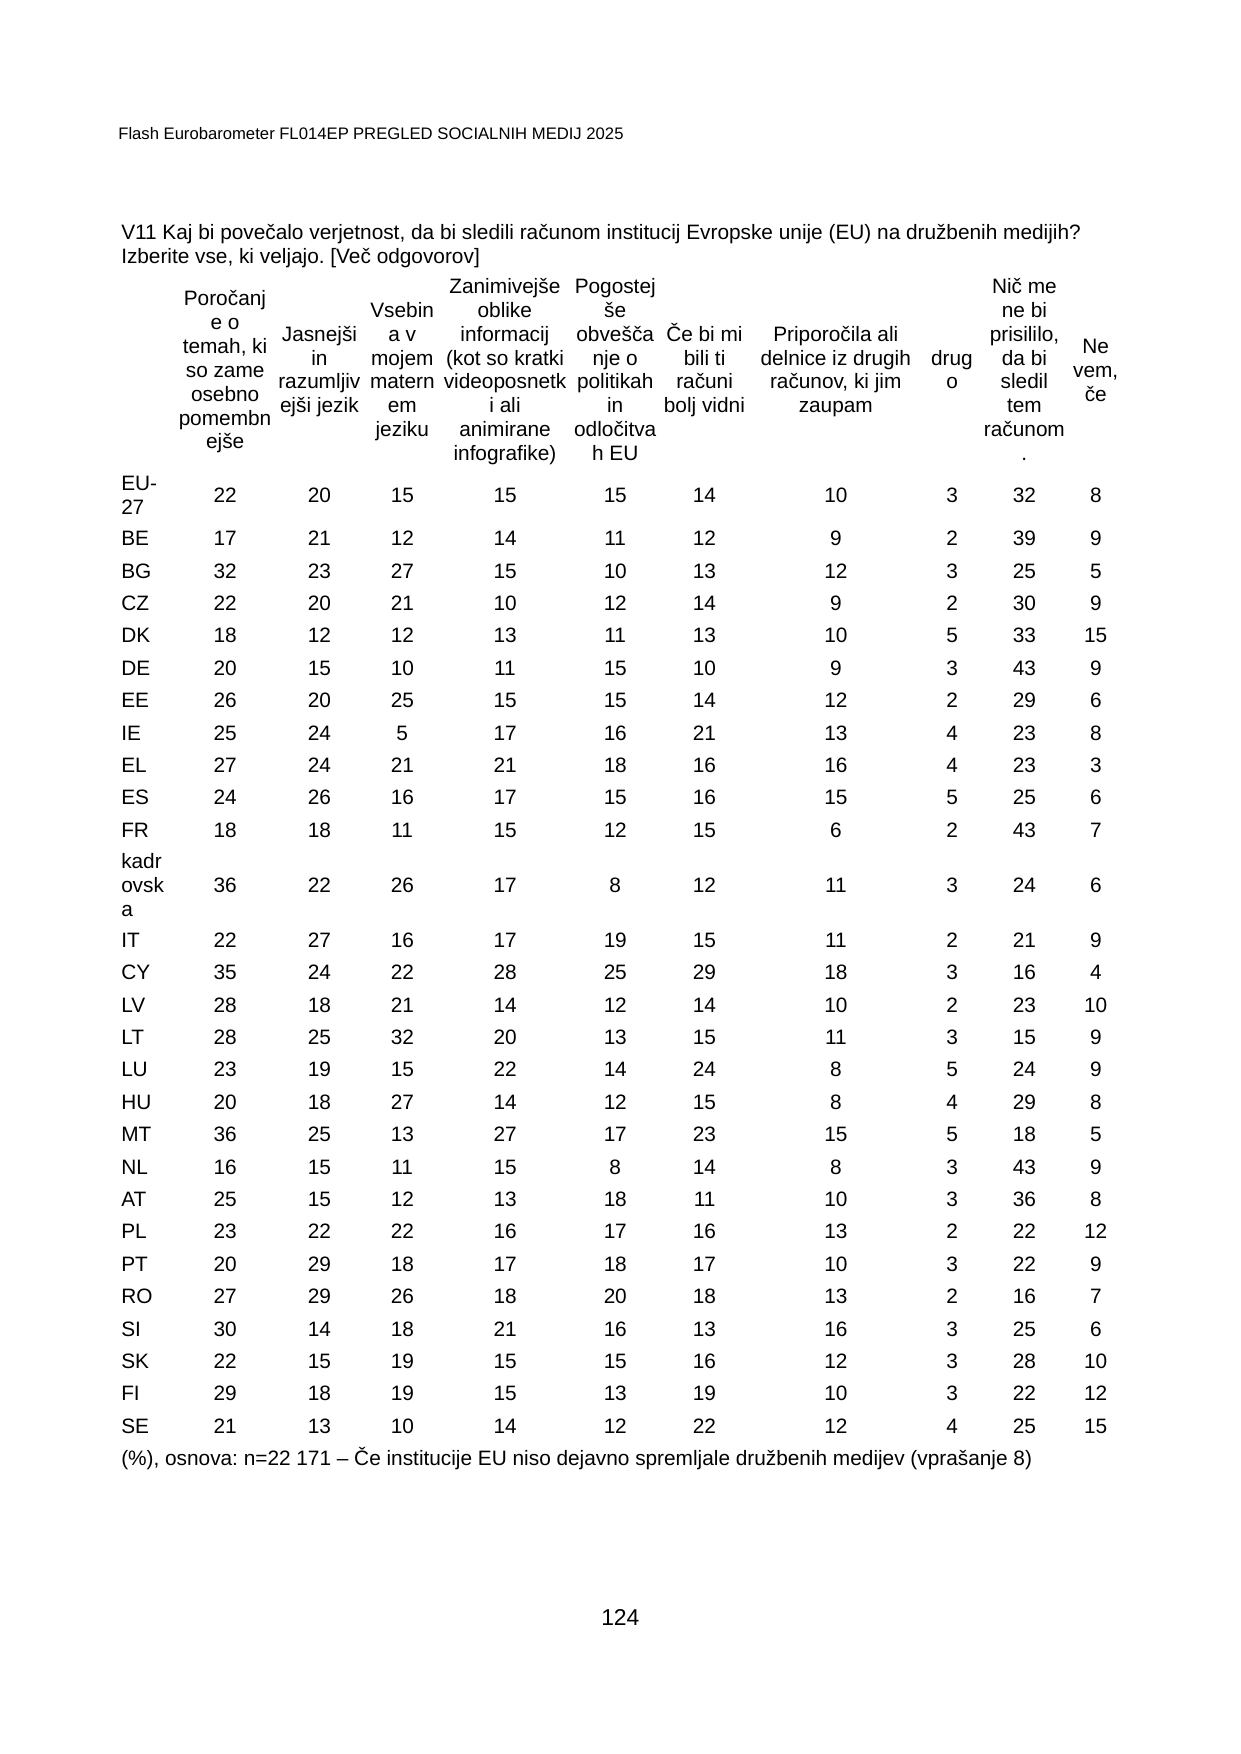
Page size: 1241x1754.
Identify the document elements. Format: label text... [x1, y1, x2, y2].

table_cell 36 [175, 1118, 274, 1150]
table_cell 10 [748, 1248, 923, 1280]
table_cell 13 [660, 1312, 748, 1345]
table_cell 22 [980, 1215, 1068, 1247]
table_cell 18 [440, 1280, 569, 1312]
table_cell Če bi mi bili ti računi bolj vidni [660, 271, 748, 468]
table_cell 10 [364, 1410, 440, 1442]
table_cell 18 [274, 814, 364, 846]
table_cell 18 [660, 1280, 748, 1312]
table_cell 10 [748, 619, 923, 651]
table_cell 17 [440, 846, 569, 923]
table_cell 20 [175, 651, 274, 684]
table_cell 23 [980, 749, 1068, 781]
table_cell 12 [748, 1410, 923, 1442]
table_cell 10 [748, 1183, 923, 1215]
table_cell 16 [440, 1215, 569, 1247]
table_cell 28 [440, 956, 569, 988]
table_cell 7 [1068, 814, 1123, 846]
table_cell 13 [748, 716, 923, 749]
table_cell 9 [748, 522, 923, 554]
table_cell 24 [274, 716, 364, 749]
table_cell 13 [274, 1410, 364, 1442]
table_cell RO [118, 1280, 175, 1312]
table_cell 10 [570, 554, 660, 587]
table_cell 24 [274, 749, 364, 781]
table_cell [118, 271, 175, 468]
table_cell 15 [980, 1021, 1068, 1053]
table_cell 15 [364, 468, 440, 522]
table_cell 22 [175, 1345, 274, 1377]
table_cell LU [118, 1053, 175, 1086]
table_header V11 Kaj bi povečalo verjetnost, da bi sledili računom institucij Evropske unije (EU) na družbenih medijih? Izberite vse, ki veljajo. [Več odgovorov] [118, 217, 1123, 271]
table_cell 11 [748, 924, 923, 956]
table_cell 35 [175, 956, 274, 988]
table_cell 22 [980, 1248, 1068, 1280]
table_cell 11 [570, 619, 660, 651]
table_cell 11 [748, 1021, 923, 1053]
table_cell 15 [1068, 619, 1123, 651]
table_cell Zanimivejše oblike informacij (kot so kratki videoposnetki ali animirane infografike) [440, 271, 569, 468]
table_cell 24 [175, 781, 274, 813]
table_cell 27 [175, 1280, 274, 1312]
table_cell IE [118, 716, 175, 749]
table_cell AT [118, 1183, 175, 1215]
table_cell Ne vem, če [1068, 271, 1123, 468]
table_cell 13 [364, 1118, 440, 1150]
table_cell 19 [364, 1345, 440, 1377]
table_cell 27 [364, 1086, 440, 1118]
table_cell 14 [660, 468, 748, 522]
table_cell 15 [660, 1021, 748, 1053]
table_cell 43 [980, 1150, 1068, 1183]
table_cell 15 [570, 1345, 660, 1377]
table_cell 3 [1068, 749, 1123, 781]
table_cell 4 [923, 1410, 980, 1442]
table_cell 13 [570, 1377, 660, 1409]
table_cell 18 [175, 814, 274, 846]
table_cell NL [118, 1150, 175, 1183]
table_cell 17 [440, 716, 569, 749]
table_cell 18 [364, 1248, 440, 1280]
table_cell 8 [1068, 468, 1123, 522]
table_cell 18 [980, 1118, 1068, 1150]
table_cell EE [118, 684, 175, 716]
table_cell 16 [980, 956, 1068, 988]
table_cell 14 [660, 587, 748, 619]
table_cell 21 [660, 716, 748, 749]
table_cell 5 [1068, 1118, 1123, 1150]
table_cell 15 [748, 1118, 923, 1150]
table_cell 12 [748, 684, 923, 716]
table_cell 17 [440, 1248, 569, 1280]
table_cell 20 [175, 1248, 274, 1280]
table_cell 25 [175, 1183, 274, 1215]
table_cell 12 [364, 619, 440, 651]
table_cell 16 [748, 749, 923, 781]
table_cell 17 [570, 1118, 660, 1150]
table_cell drugo [923, 271, 980, 468]
table_cell 16 [570, 1312, 660, 1345]
table_cell 25 [980, 781, 1068, 813]
table_cell Pogostejše obveščanje o politikah in odločitvah EU [570, 271, 660, 468]
table_cell 8 [1068, 1086, 1123, 1118]
table_cell 9 [1068, 587, 1123, 619]
table_cell 6 [1068, 781, 1123, 813]
table_cell 14 [440, 1410, 569, 1442]
table_cell kadrovska [118, 846, 175, 923]
table_cell 12 [1068, 1377, 1123, 1409]
table_cell 9 [1068, 924, 1123, 956]
table_cell 12 [660, 522, 748, 554]
table_cell 21 [980, 924, 1068, 956]
table_cell 18 [748, 956, 923, 988]
table_cell 16 [660, 1215, 748, 1247]
table_cell 14 [660, 1150, 748, 1183]
table_cell 33 [980, 619, 1068, 651]
table_cell 15 [440, 1377, 569, 1409]
table_cell 9 [1068, 522, 1123, 554]
table_cell 13 [748, 1280, 923, 1312]
table_cell 4 [923, 1086, 980, 1118]
table_cell 25 [980, 1312, 1068, 1345]
table_cell 3 [923, 1183, 980, 1215]
table_cell 15 [570, 651, 660, 684]
table_cell 25 [980, 1410, 1068, 1442]
table_cell 9 [1068, 1150, 1123, 1183]
table_cell 21 [175, 1410, 274, 1442]
table_cell 29 [274, 1280, 364, 1312]
table_cell BG [118, 554, 175, 587]
table_cell 32 [980, 468, 1068, 522]
table_cell 12 [570, 1086, 660, 1118]
table_cell 10 [748, 988, 923, 1021]
table_cell 15 [660, 1086, 748, 1118]
table_cell 6 [1068, 684, 1123, 716]
table_cell 2 [923, 1215, 980, 1247]
table_cell 3 [923, 956, 980, 988]
table_cell 13 [660, 554, 748, 587]
table_cell 3 [923, 468, 980, 522]
table_cell 15 [440, 684, 569, 716]
table_cell 3 [923, 1150, 980, 1183]
table_cell EU-27 [118, 468, 175, 522]
table_cell 23 [980, 988, 1068, 1021]
table_cell 17 [440, 781, 569, 813]
table_cell 15 [660, 814, 748, 846]
table_cell 12 [364, 1183, 440, 1215]
table_cell 5 [923, 781, 980, 813]
table_cell 22 [274, 846, 364, 923]
table_cell 17 [440, 924, 569, 956]
table_cell 14 [660, 684, 748, 716]
table_cell 22 [660, 1410, 748, 1442]
table_cell 3 [923, 846, 980, 923]
table_cell 25 [274, 1021, 364, 1053]
table_cell HU [118, 1086, 175, 1118]
table_cell 16 [660, 749, 748, 781]
table_cell 8 [570, 846, 660, 923]
table_cell 11 [364, 814, 440, 846]
table_cell 21 [274, 522, 364, 554]
table_cell FI [118, 1377, 175, 1409]
table_cell IT [118, 924, 175, 956]
table_cell CZ [118, 587, 175, 619]
table_cell 27 [175, 749, 274, 781]
table_cell 3 [923, 1377, 980, 1409]
table_cell 22 [274, 1215, 364, 1247]
table_cell 18 [570, 749, 660, 781]
table_cell 17 [570, 1215, 660, 1247]
table_cell 2 [923, 684, 980, 716]
table_cell MT [118, 1118, 175, 1150]
table_cell 3 [923, 554, 980, 587]
table_cell ES [118, 781, 175, 813]
table_cell SI [118, 1312, 175, 1345]
table_cell 5 [923, 1053, 980, 1086]
table_cell 36 [980, 1183, 1068, 1215]
table_cell 27 [440, 1118, 569, 1150]
table_cell 43 [980, 651, 1068, 684]
table_cell 10 [1068, 988, 1123, 1021]
table_cell 8 [570, 1150, 660, 1183]
table_cell 26 [274, 781, 364, 813]
table_cell 30 [980, 587, 1068, 619]
table_cell 24 [274, 956, 364, 988]
table_cell 25 [570, 956, 660, 988]
table_cell 3 [923, 1021, 980, 1053]
table_cell 9 [748, 587, 923, 619]
table_cell LT [118, 1021, 175, 1053]
table_cell 3 [923, 1345, 980, 1377]
table_cell 14 [660, 988, 748, 1021]
table_cell 22 [440, 1053, 569, 1086]
table_cell 15 [440, 1345, 569, 1377]
table_cell 10 [660, 651, 748, 684]
table_cell 28 [175, 1021, 274, 1053]
table_cell 15 [440, 468, 569, 522]
table_cell 19 [570, 924, 660, 956]
table_cell 29 [660, 956, 748, 988]
table_cell 9 [1068, 1053, 1123, 1086]
table_cell 10 [1068, 1345, 1123, 1377]
table_cell 18 [274, 1377, 364, 1409]
table_cell 2 [923, 587, 980, 619]
table_cell 13 [570, 1021, 660, 1053]
table_cell DK [118, 619, 175, 651]
table_cell 7 [1068, 1280, 1123, 1312]
table_cell 3 [923, 651, 980, 684]
table_cell 11 [440, 651, 569, 684]
table_cell 13 [440, 619, 569, 651]
table_cell 12 [1068, 1215, 1123, 1247]
table_cell 16 [660, 781, 748, 813]
table_cell PL [118, 1215, 175, 1247]
table_cell 25 [274, 1118, 364, 1150]
table_cell 16 [980, 1280, 1068, 1312]
table_cell 22 [980, 1377, 1068, 1409]
table_cell 11 [660, 1183, 748, 1215]
table_cell 22 [364, 956, 440, 988]
table_cell Poročanje o temah, ki so zame osebno pomembnejše [175, 271, 274, 468]
table_cell 12 [748, 1345, 923, 1377]
table_cell 12 [570, 587, 660, 619]
table_cell 12 [660, 846, 748, 923]
table_cell 18 [570, 1248, 660, 1280]
table_cell FR [118, 814, 175, 846]
table_cell 28 [980, 1345, 1068, 1377]
table_cell 14 [440, 522, 569, 554]
table_cell 10 [440, 587, 569, 619]
table_cell 23 [274, 554, 364, 587]
table_cell 9 [1068, 651, 1123, 684]
table_cell PT [118, 1248, 175, 1280]
table_cell 2 [923, 988, 980, 1021]
table_cell 29 [175, 1377, 274, 1409]
table_cell 20 [274, 684, 364, 716]
table_cell 19 [274, 1053, 364, 1086]
table_cell 2 [923, 1280, 980, 1312]
table_cell 2 [923, 814, 980, 846]
table_cell 12 [570, 1410, 660, 1442]
table_cell SK [118, 1345, 175, 1377]
table_cell 19 [364, 1377, 440, 1409]
table_cell 32 [175, 554, 274, 587]
table_cell 26 [364, 846, 440, 923]
table_cell 24 [980, 1053, 1068, 1086]
table_cell 21 [364, 587, 440, 619]
table_cell 11 [570, 522, 660, 554]
table_cell Priporočila ali delnice iz drugih računov, ki jim zaupam [748, 271, 923, 468]
table_cell 19 [660, 1377, 748, 1409]
table_cell 21 [364, 749, 440, 781]
table_cell 2 [923, 522, 980, 554]
table_cell 15 [274, 1345, 364, 1377]
table_cell 25 [980, 554, 1068, 587]
table_cell 16 [660, 1345, 748, 1377]
table_cell 15 [440, 814, 569, 846]
table_cell LV [118, 988, 175, 1021]
table_cell 18 [274, 1086, 364, 1118]
table_cell 12 [748, 554, 923, 587]
table_cell 15 [570, 468, 660, 522]
table_cell 14 [570, 1053, 660, 1086]
table_cell 3 [923, 1312, 980, 1345]
table_cell CY [118, 956, 175, 988]
table_cell 39 [980, 522, 1068, 554]
table_cell 27 [274, 924, 364, 956]
table_cell 15 [660, 924, 748, 956]
table_cell 23 [175, 1215, 274, 1247]
table_cell 8 [1068, 1183, 1123, 1215]
table_cell 25 [364, 684, 440, 716]
table_cell 4 [923, 716, 980, 749]
table_cell 24 [980, 846, 1068, 923]
table_cell 23 [175, 1053, 274, 1086]
table_cell 5 [923, 619, 980, 651]
table_cell 20 [175, 1086, 274, 1118]
table_cell 29 [980, 1086, 1068, 1118]
table_cell 6 [748, 814, 923, 846]
table_cell 15 [1068, 1410, 1123, 1442]
table_cell 9 [1068, 1021, 1123, 1053]
table_cell 28 [175, 988, 274, 1021]
table_cell 36 [175, 846, 274, 923]
table_cell 21 [440, 749, 569, 781]
table_cell 24 [660, 1053, 748, 1086]
table_cell 9 [1068, 1248, 1123, 1280]
table_cell 12 [570, 988, 660, 1021]
table_cell 23 [980, 716, 1068, 749]
table_cell 10 [748, 1377, 923, 1409]
table_cell 15 [364, 1053, 440, 1086]
table_cell 6 [1068, 1312, 1123, 1345]
table_cell 13 [748, 1215, 923, 1247]
table_cell 14 [274, 1312, 364, 1345]
table_cell 4 [923, 749, 980, 781]
table_cell 11 [748, 846, 923, 923]
table_cell 15 [570, 684, 660, 716]
table_cell 22 [175, 587, 274, 619]
table_cell 8 [748, 1150, 923, 1183]
table_cell 8 [748, 1053, 923, 1086]
table_cell DE [118, 651, 175, 684]
table_cell 16 [570, 716, 660, 749]
table_cell 13 [660, 619, 748, 651]
table_cell 15 [274, 651, 364, 684]
table_cell 29 [274, 1248, 364, 1280]
table_cell 14 [440, 988, 569, 1021]
table_cell 21 [364, 988, 440, 1021]
table_cell Vsebina v mojem maternem jeziku [364, 271, 440, 468]
table_cell SE [118, 1410, 175, 1442]
table_cell 9 [748, 651, 923, 684]
table_cell 18 [570, 1183, 660, 1215]
table_cell 8 [748, 1086, 923, 1118]
table_cell 17 [660, 1248, 748, 1280]
table_cell 23 [660, 1118, 748, 1150]
table_cell 5 [364, 716, 440, 749]
table_cell 20 [274, 468, 364, 522]
table_cell 16 [364, 924, 440, 956]
table_cell 13 [440, 1183, 569, 1215]
table_cell 8 [1068, 716, 1123, 749]
table_cell 26 [175, 684, 274, 716]
table_cell 16 [748, 1312, 923, 1345]
table_cell 14 [440, 1086, 569, 1118]
table_cell 15 [748, 781, 923, 813]
table_cell 12 [364, 522, 440, 554]
table_cell 26 [364, 1280, 440, 1312]
table_cell 15 [570, 781, 660, 813]
table_cell 15 [274, 1183, 364, 1215]
table_cell 20 [440, 1021, 569, 1053]
table_cell 6 [1068, 846, 1123, 923]
table_cell 15 [440, 1150, 569, 1183]
table_cell 16 [175, 1150, 274, 1183]
table_cell 5 [923, 1118, 980, 1150]
table_cell (%), osnova: n=22 171 – Če institucije EU niso dejavno spremljale družbenih medijev (vprašanje 8) [118, 1442, 1123, 1474]
table_cell 18 [364, 1312, 440, 1345]
table_cell 22 [364, 1215, 440, 1247]
table_cell 12 [570, 814, 660, 846]
table_cell 3 [923, 1248, 980, 1280]
table_cell 30 [175, 1312, 274, 1345]
table_cell 18 [175, 619, 274, 651]
table_cell 20 [570, 1280, 660, 1312]
table_cell EL [118, 749, 175, 781]
table_cell 18 [274, 988, 364, 1021]
table_cell BE [118, 522, 175, 554]
table_cell 2 [923, 924, 980, 956]
table_cell 10 [748, 468, 923, 522]
table_cell Jasnejši in razumljivejši jezik [274, 271, 364, 468]
table_cell 15 [274, 1150, 364, 1183]
table_cell 29 [980, 684, 1068, 716]
table_cell 43 [980, 814, 1068, 846]
table_cell 10 [364, 651, 440, 684]
table_cell 20 [274, 587, 364, 619]
table_cell 5 [1068, 554, 1123, 587]
table_cell 4 [1068, 956, 1123, 988]
table_cell 25 [175, 716, 274, 749]
table_cell 27 [364, 554, 440, 587]
table_cell 22 [175, 924, 274, 956]
table_cell 16 [364, 781, 440, 813]
table_cell 11 [364, 1150, 440, 1183]
table_cell 32 [364, 1021, 440, 1053]
table_cell 15 [440, 554, 569, 587]
table_cell 22 [175, 468, 274, 522]
table_cell 17 [175, 522, 274, 554]
table_cell Nič me ne bi prisililo, da bi sledil tem računom. [980, 271, 1068, 468]
table_cell 21 [440, 1312, 569, 1345]
table_cell 12 [274, 619, 364, 651]
